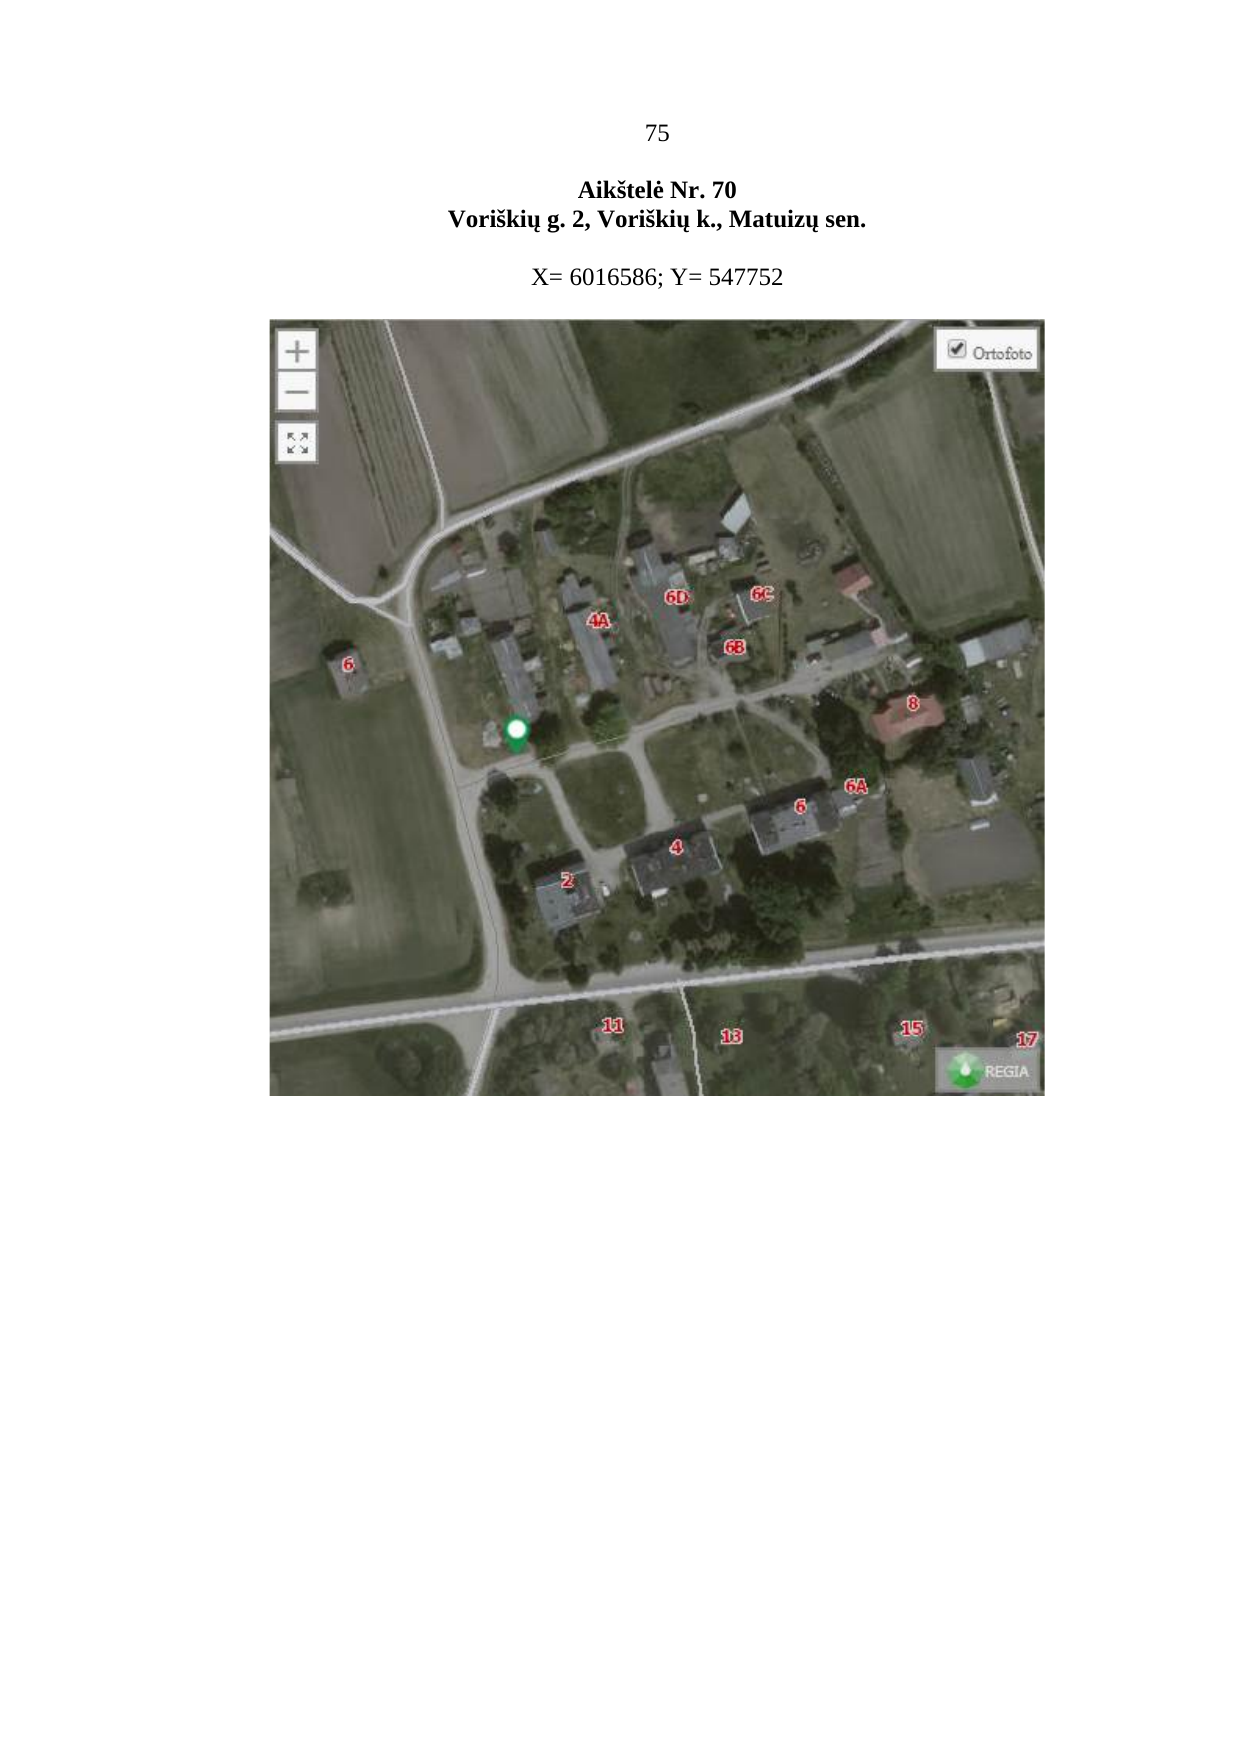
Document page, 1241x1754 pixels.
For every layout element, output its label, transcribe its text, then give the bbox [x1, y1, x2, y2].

text Aikštelė Nr. 70 [133, 176, 1181, 204]
text X= 6016586; Y= 547752 [133, 262, 1181, 291]
text Voriškių g. 2, Voriškių k., Matuizų sen. [133, 204, 1181, 233]
